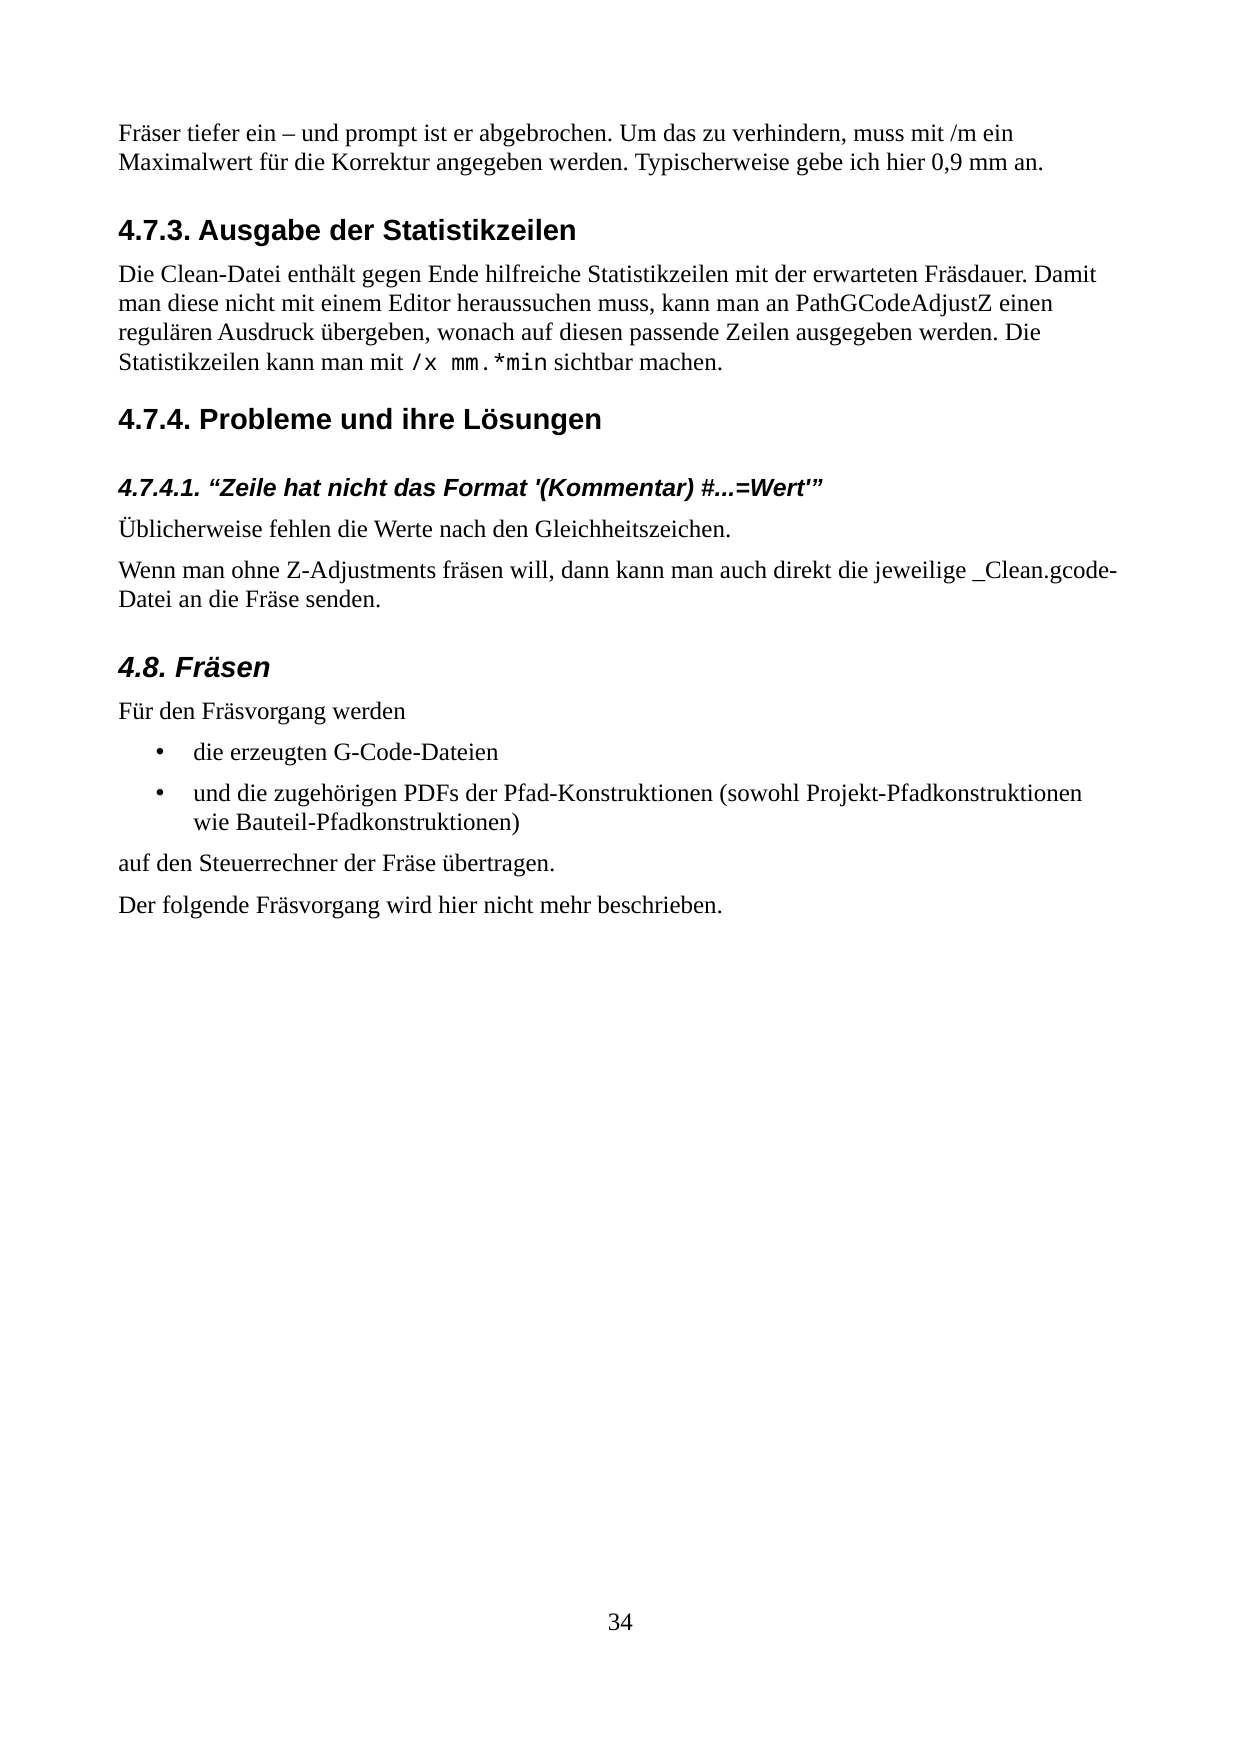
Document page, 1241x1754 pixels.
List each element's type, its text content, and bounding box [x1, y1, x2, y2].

list und die zugehörigen PDFs der Pfad-Konstruktionen (sowohl Projekt-Pfadkonstruktionen wie Bauteil-Pfadkonstruktionen) [156, 778, 1122, 836]
subtitle 4.7.4. Probleme und ihre Lösungen [118, 402, 1122, 435]
subtitle 4.8. Fräsen [118, 650, 1122, 683]
text Fräser tiefer ein – und prompt ist er abgebrochen. Um das zu verhindern, muss mit /m ein Maximalwert für die Korrektur angegeben werden. Typischerweise gebe ich hier 0,9 mm an. [118, 118, 1122, 176]
text Wenn man ohne Z-Adjustments fräsen will, dann kann man auch direkt die jeweilige _Clean.gcode-Datei an die Fräse senden. [118, 555, 1122, 612]
list die erzeugten G-Code-Dateien [156, 737, 1122, 766]
text Die Clean-Datei enthält gegen Ende hilfreiche Statistikzeilen mit der erwarteten Fräsdauer. Damit man diese nicht mit einem Editor heraussuchen muss, kann man an PathGCodeAdjustZ einen regulären Ausdruck übergeben, wonach auf diesen passende Zeilen ausgegeben werden. Die Statistikzeilen kann man mit /x mm.*min sichtbar machen. [118, 259, 1122, 377]
text Üblicherweise fehlen die Werte nach den Gleichheitszeichen. [118, 514, 1122, 542]
subtitle 4.7.4.1. “Zeile hat nicht das Format '(Kommentar) #...=Wert'” [118, 473, 1122, 501]
subtitle 4.7.3. Ausgabe der Statistikzeilen [118, 213, 1122, 247]
text Für den Fräsvorgang werden [118, 696, 1122, 725]
text auf den Steuerrechner der Fräse übertragen. [118, 848, 1122, 877]
text Der folgende Fräsvorgang wird hier nicht mehr beschrieben. [118, 890, 1122, 918]
